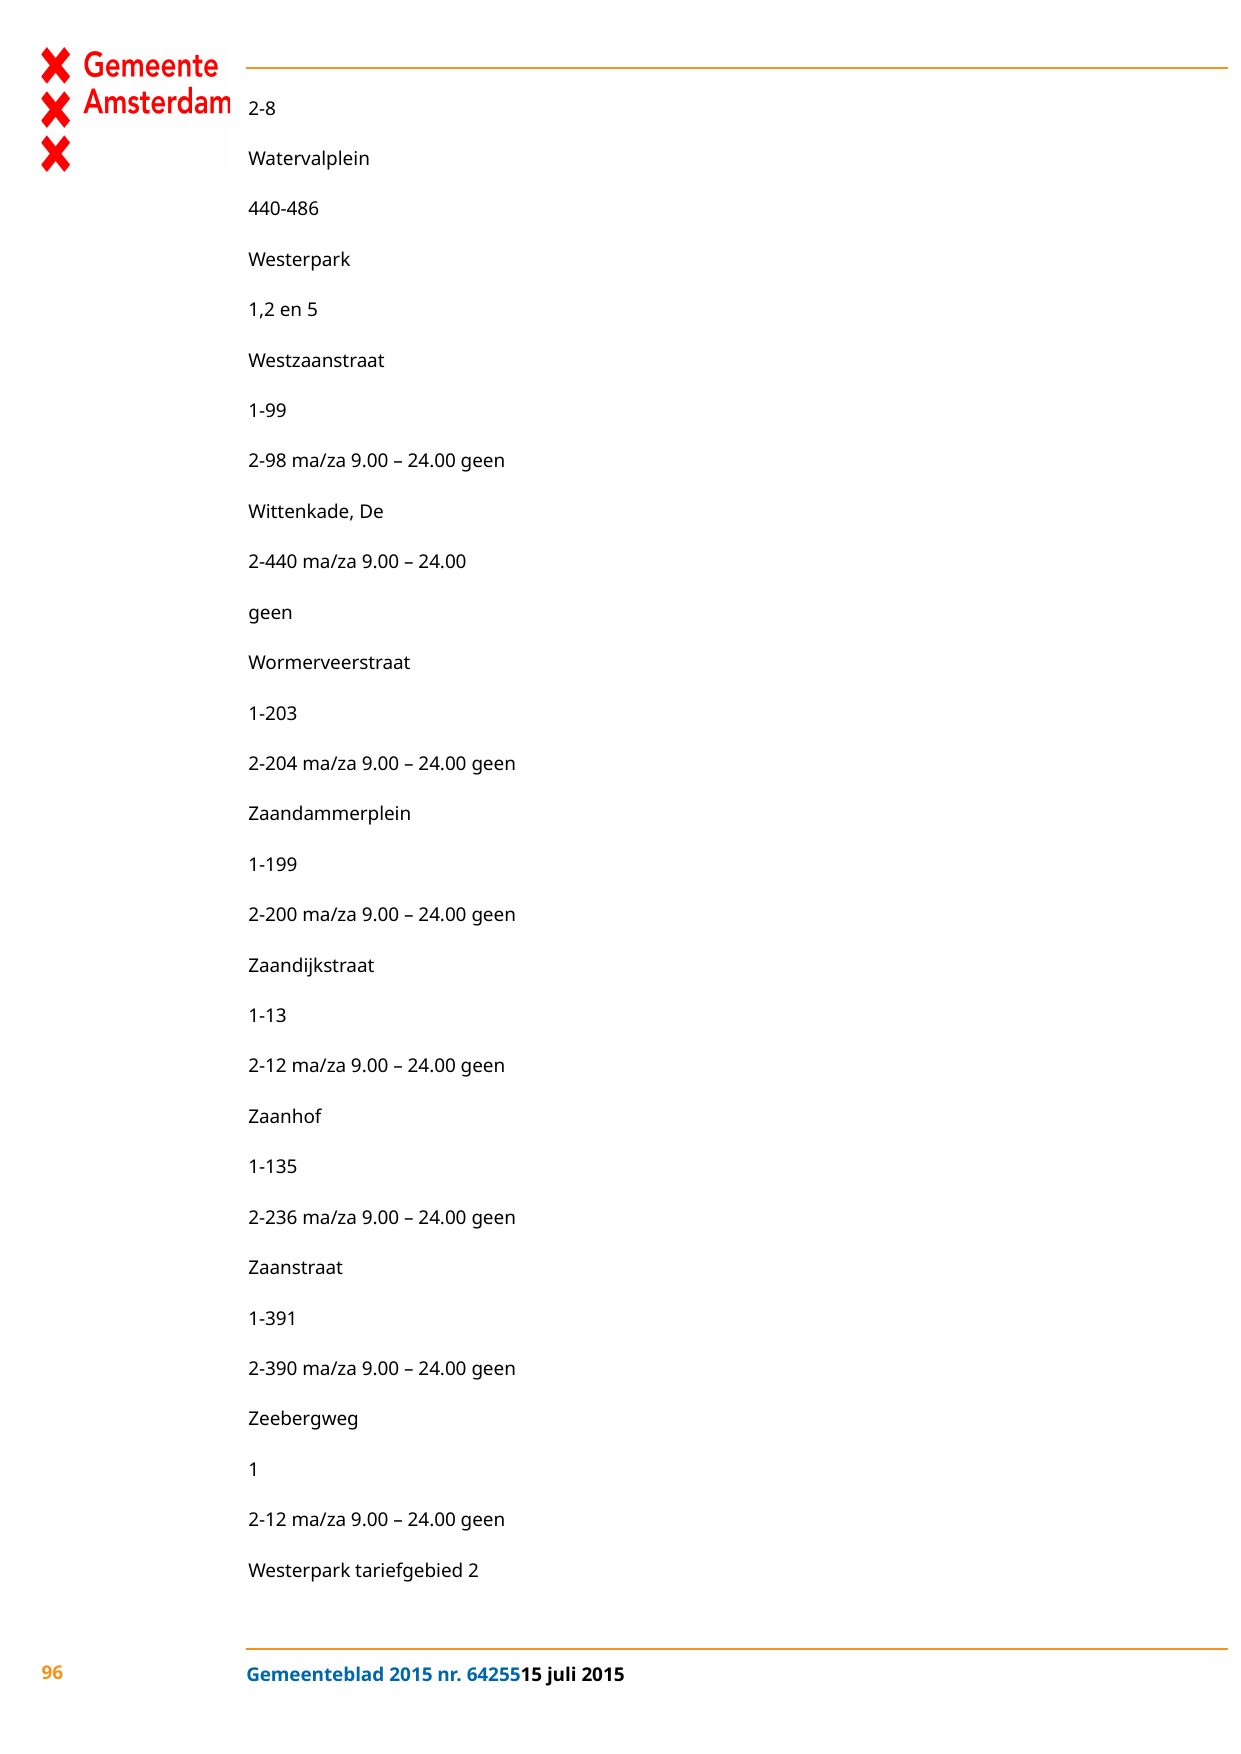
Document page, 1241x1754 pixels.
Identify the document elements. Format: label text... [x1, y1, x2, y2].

text Zaandijkstraat [248, 952, 1152, 978]
text 1-199 [248, 851, 1152, 877]
text 2-204 ma/za 9.00 – 24.00 geen [248, 750, 1152, 776]
text Wormerveerstraat [248, 649, 1152, 675]
text 2-236 ma/za 9.00 – 24.00 geen [248, 1204, 1152, 1230]
text 2-12 ma/za 9.00 – 24.00 geen [248, 1053, 1152, 1078]
picture [41, 47, 231, 172]
text 2-440 ma/za 9.00 – 24.00 [248, 548, 1152, 574]
text Zaanhof [248, 1103, 1152, 1129]
text 2-98 ma/za 9.00 – 24.00 geen [248, 448, 1152, 473]
text 1-135 [248, 1153, 1152, 1179]
text Zeebergweg [248, 1406, 1152, 1431]
text Zaandammerplein [248, 801, 1152, 826]
text Westerpark [248, 246, 1152, 272]
text 440-486 [248, 196, 1152, 221]
text Westzaanstraat [248, 347, 1152, 373]
text 1-391 [248, 1305, 1152, 1331]
text 1,2 en 5 [248, 296, 1152, 322]
text Watervalplein [248, 145, 1152, 171]
text 1-203 [248, 700, 1152, 726]
text Zaanstraat [248, 1254, 1152, 1280]
text Westerpark tariefgebied 2 [248, 1557, 1152, 1583]
text 1-13 [248, 1002, 1152, 1028]
text 2-200 ma/za 9.00 – 24.00 geen [248, 901, 1152, 927]
text 1 [248, 1456, 1152, 1482]
text 1-99 [248, 397, 1152, 423]
text geen [248, 599, 1152, 625]
text Wittenkade, De [248, 498, 1152, 524]
text 2-8 [248, 95, 1152, 121]
text 2-12 ma/za 9.00 – 24.00 geen [248, 1506, 1152, 1532]
text 2-390 ma/za 9.00 – 24.00 geen [248, 1355, 1152, 1381]
